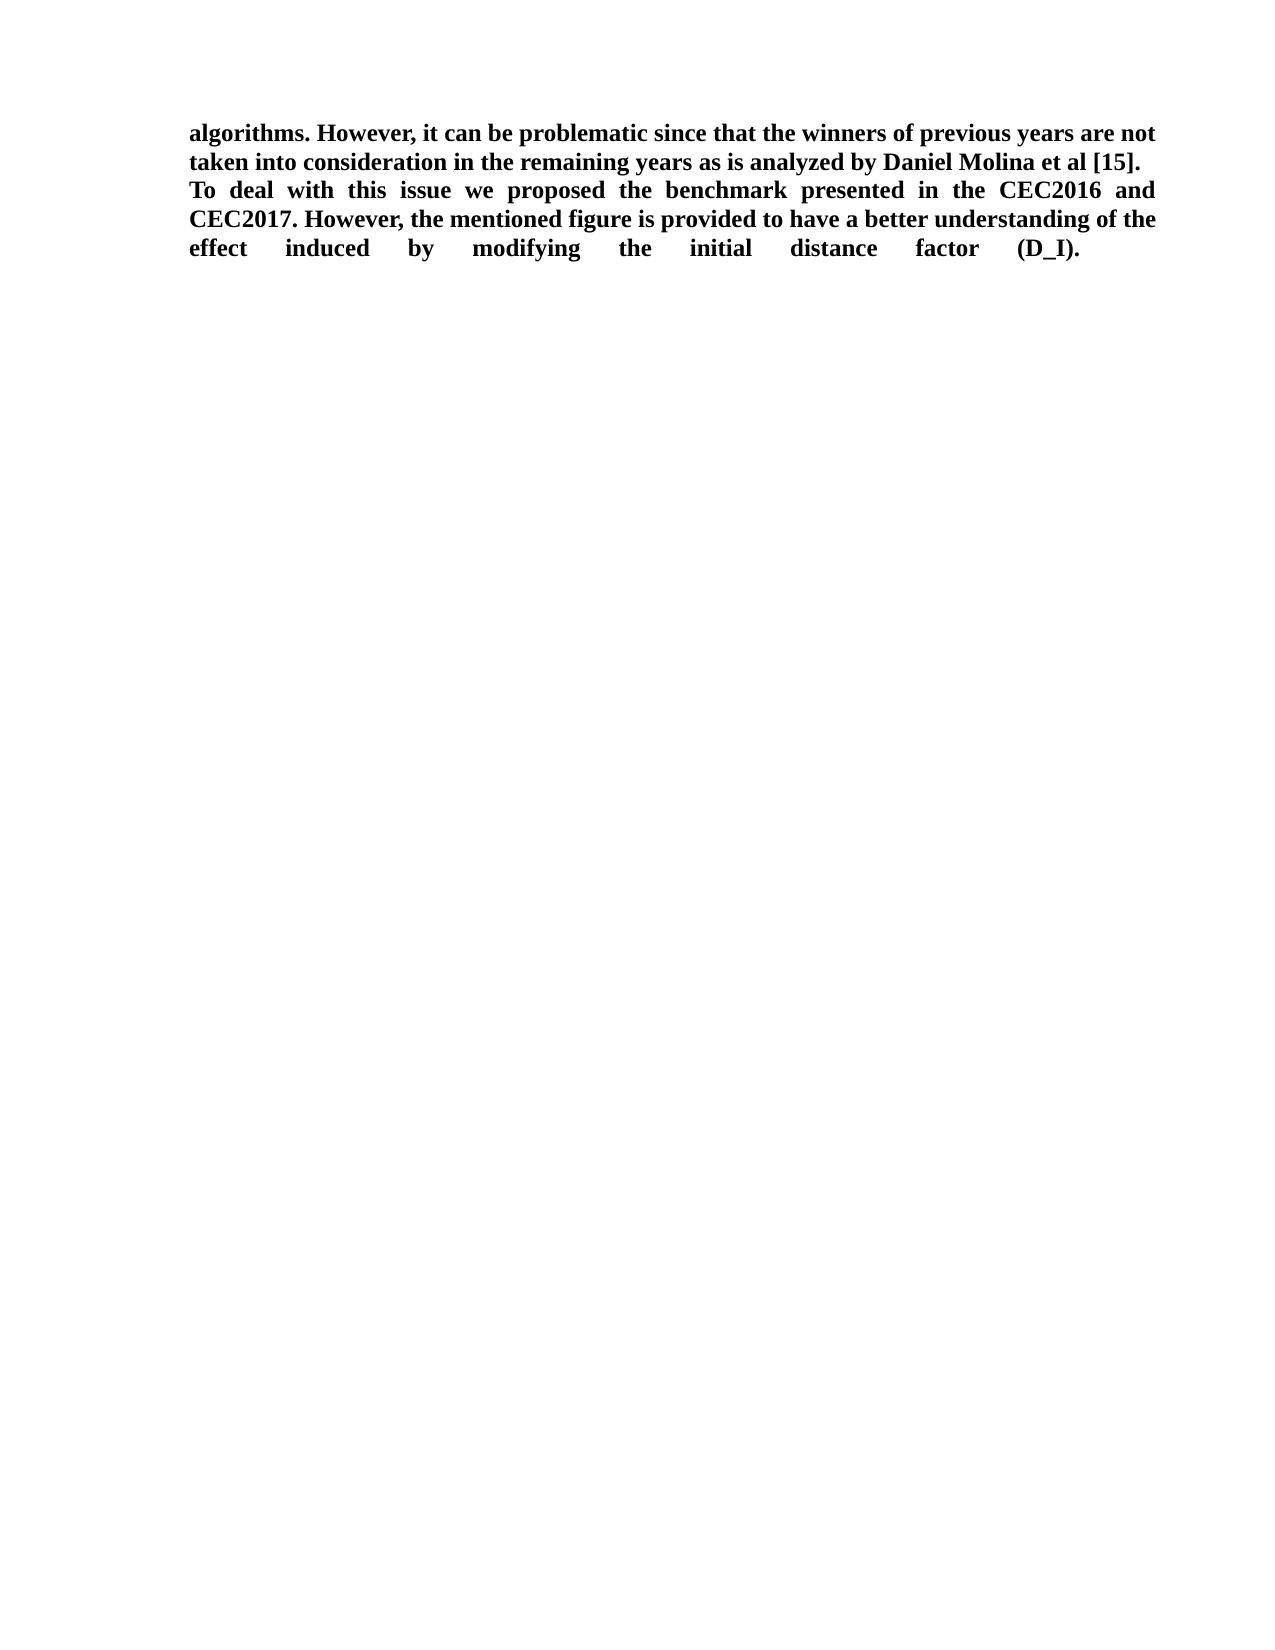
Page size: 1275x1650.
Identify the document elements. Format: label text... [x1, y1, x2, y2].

text algorithms. However, it can be problematic since that the winners of previous years are not taken into consideration in the remaining years as is analyzed by Daniel Molina et al [15]. [189, 118, 1157, 176]
text To deal with this issue we proposed the benchmark presented in the CEC2016 and CEC2017. However, the mentioned figure is provided to have a better understanding of the effect induced by modifying the initial distance factor (D_I). [189, 176, 1157, 319]
